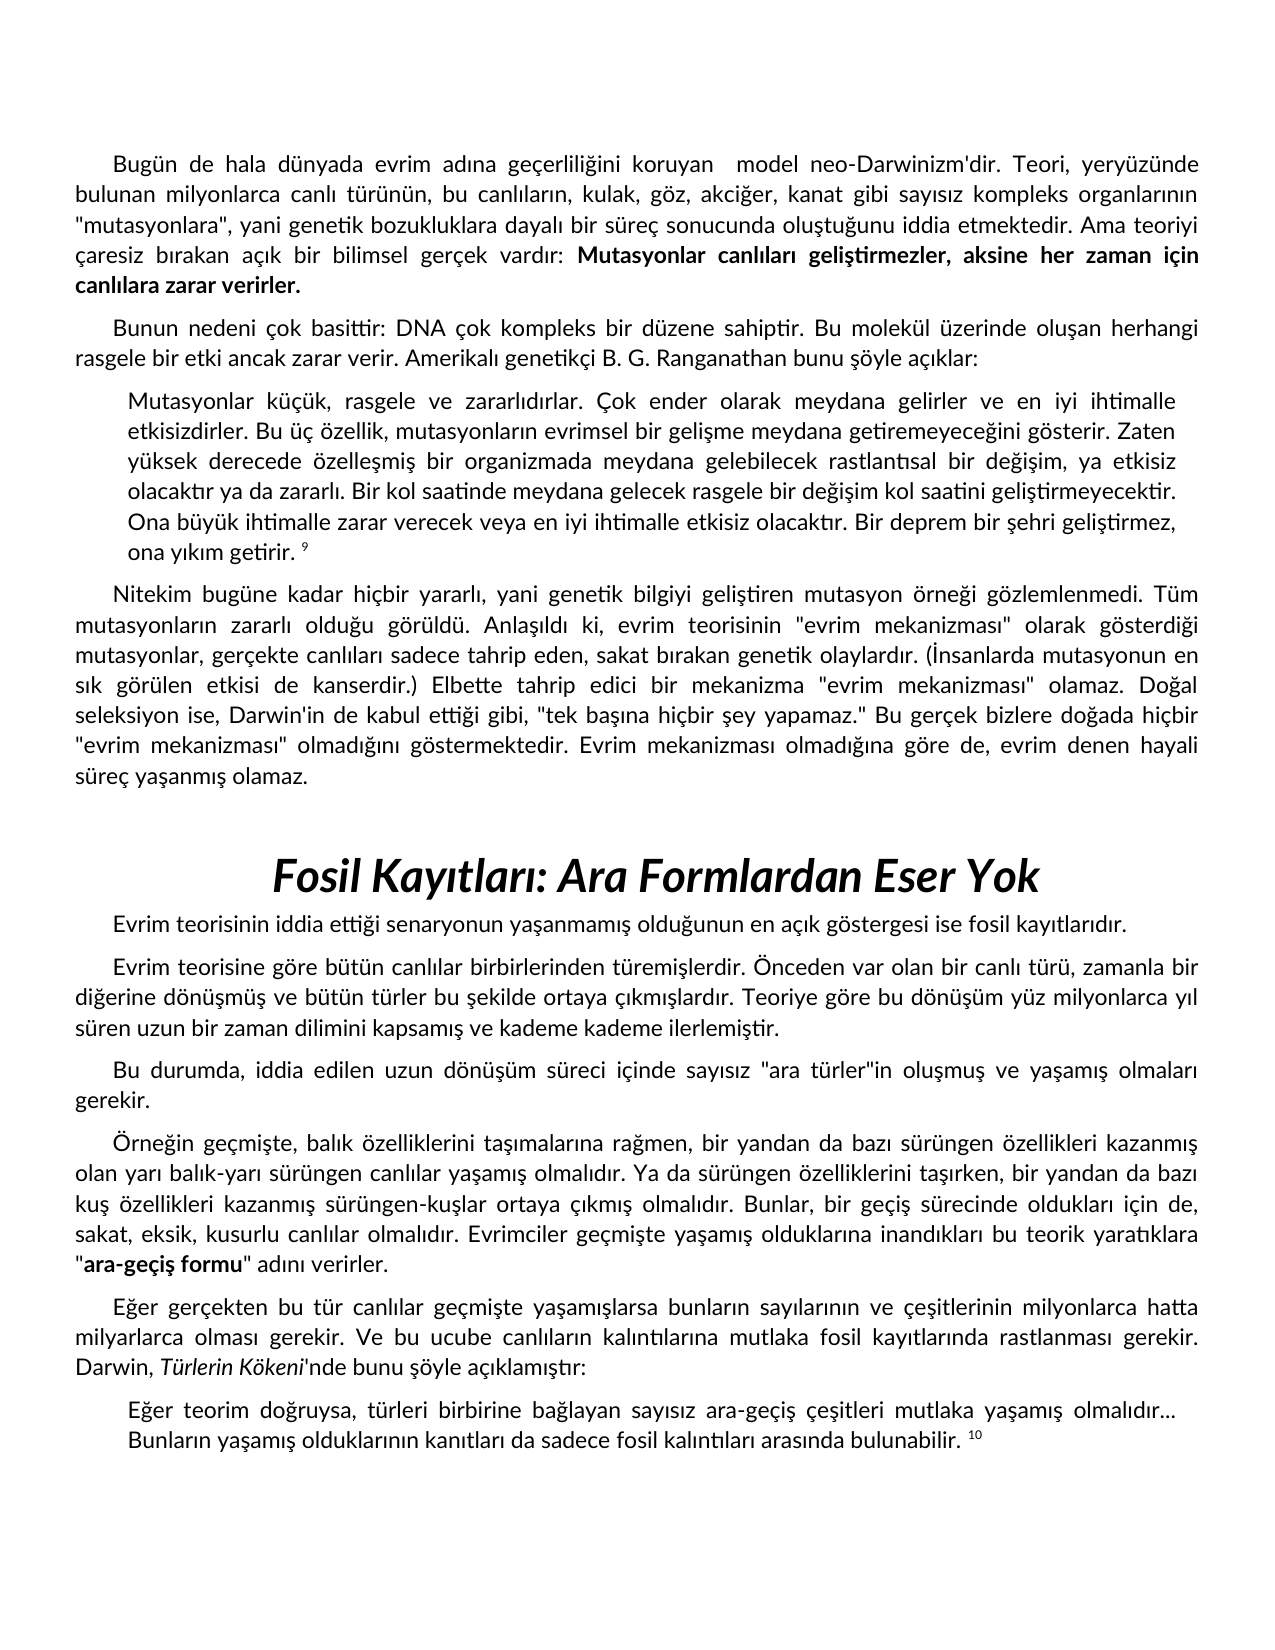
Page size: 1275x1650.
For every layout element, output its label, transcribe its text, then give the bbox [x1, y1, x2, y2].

text Bugün de hala dünyada evrim adına geçerliliğini koruyan model neo-Darwinizm'dir. Teori, yeryüzünde bulunan milyonlarca canlı türünün, bu canlıların, kulak, göz, akciğer, kanat gibi sayısız kompleks organlarının "mutasyonlara", yani genetik bozukluklara dayalı bir süreç sonucunda oluştuğunu iddia etmektedir. Ama teoriyi çaresiz bırakan açık bir bilimsel gerçek vardır: Mutasyonlar canlıları geliştirmezler, aksine her zaman için canlılara zarar verirler. [75, 150, 1200, 298]
subtitle Fosil Kayıtları: Ara Formlardan Eser Yok [112, 847, 1200, 902]
text Eğer gerçekten bu tür canlılar geçmişte yaşamışlarsa bunların sayılarının ve çeşitlerinin milyonlarca hatta milyarlarca olması gerekir. Ve bu ucube canlıların kalıntılarına mutlaka fosil kayıtlarında rastlanması gerekir. Darwin, Türlerin Kökeni'nde bunu şöyle açıklamıştır: [75, 1292, 1200, 1380]
text Nitekim bugüne kadar hiçbir yararlı, yani genetik bilgiyi geliştiren mutasyon örneği gözlemlenmedi. Tüm mutasyonların zararlı olduğu görüldü. Anlaşıldı ki, evrim teorisinin "evrim mekanizması" olarak gösterdiği mutasyonlar, gerçekte canlıları sadece tahrip eden, sakat bırakan genetik olaylardır. (İnsanlarda mutasyonun en sık görülen etkisi de kanserdir.) Elbette tahrip edici bir mekanizma "evrim mekanizması" olamaz. Doğal seleksiyon ise, Darwin'in de kabul ettiği gibi, "tek başına hiçbir şey yapamaz." Bu gerçek bizlere doğada hiçbir "evrim mekanizması" olmadığını göstermektedir. Evrim mekanizması olmadığına göre de, evrim denen hayali süreç yaşanmış olamaz. [75, 580, 1200, 789]
text Evrim teorisine göre bütün canlılar birbirlerinden türemişlerdir. Önceden var olan bir canlı türü, zamanla bir diğerine dönüşmüş ve bütün türler bu şekilde ortaya çıkmışlardır. Teoriye göre bu dönüşüm yüz milyonlarca yıl süren uzun bir zaman dilimini kapsamış ve kademe kademe ilerlemiştir. [75, 953, 1200, 1041]
text Bu durumda, iddia edilen uzun dönüşüm süreci içinde sayısız "ara türler"in oluşmuş ve yaşamış olmaları gerekir. [75, 1056, 1200, 1114]
text Eğer teorim doğruysa, türleri birbirine bağlayan sayısız ara-geçiş çeşitleri mutlaka yaşamış olmalıdır... Bunların yaşamış olduklarının kanıtları da sadece fosil kalıntıları arasında bulunabilir. 10 [127, 1396, 1177, 1453]
text Örneğin geçmişte, balık özelliklerini taşımalarına rağmen, bir yandan da bazı sürüngen özellikleri kazanmış olan yarı balık-yarı sürüngen canlılar yaşamış olmalıdır. Ya da sürüngen özelliklerini taşırken, bir yandan da bazı kuş özellikleri kazanmış sürüngen-kuşlar ortaya çıkmış olmalıdır. Bunlar, bir geçiş sürecinde oldukları için de, sakat, eksik, kusurlu canlılar olmalıdır. Evrimciler geçmişte yaşamış olduklarına inandıkları bu teorik yaratıklara "ara-geçiş formu" adını verirler. [75, 1129, 1200, 1277]
text Bunun nedeni çok basittir: DNA çok kompleks bir düzene sahiptir. Bu molekül üzerinde oluşan herhangi rasgele bir etki ancak zarar verir. Amerikalı genetikçi B. G. Ranganathan bunu şöyle açıklar: [75, 313, 1200, 371]
text Mutasyonlar küçük, rasgele ve zararlıdırlar. Çok ender olarak meydana gelirler ve en iyi ihtimalle etkisizdirler. Bu üç özellik, mutasyonların evrimsel bir gelişme meydana getiremeyeceğini gösterir. Zaten yüksek derecede özelleşmiş bir organizmada meydana gelebilecek rastlantısal bir değişim, ya etkisiz olacaktır ya da zararlı. Bir kol saatinde meydana gelecek rasgele bir değişim kol saatini geliştirmeyecektir. Ona büyük ihtimalle zarar verecek veya en iyi ihtimalle etkisiz olacaktır. Bir deprem bir şehri geliştirmez, ona yıkım getirir. 9 [127, 386, 1177, 565]
text Evrim teorisinin iddia ettiği senaryonun yaşanmamış olduğunun en açık göstergesi ise fosil kayıtlarıdır. [75, 910, 1200, 938]
